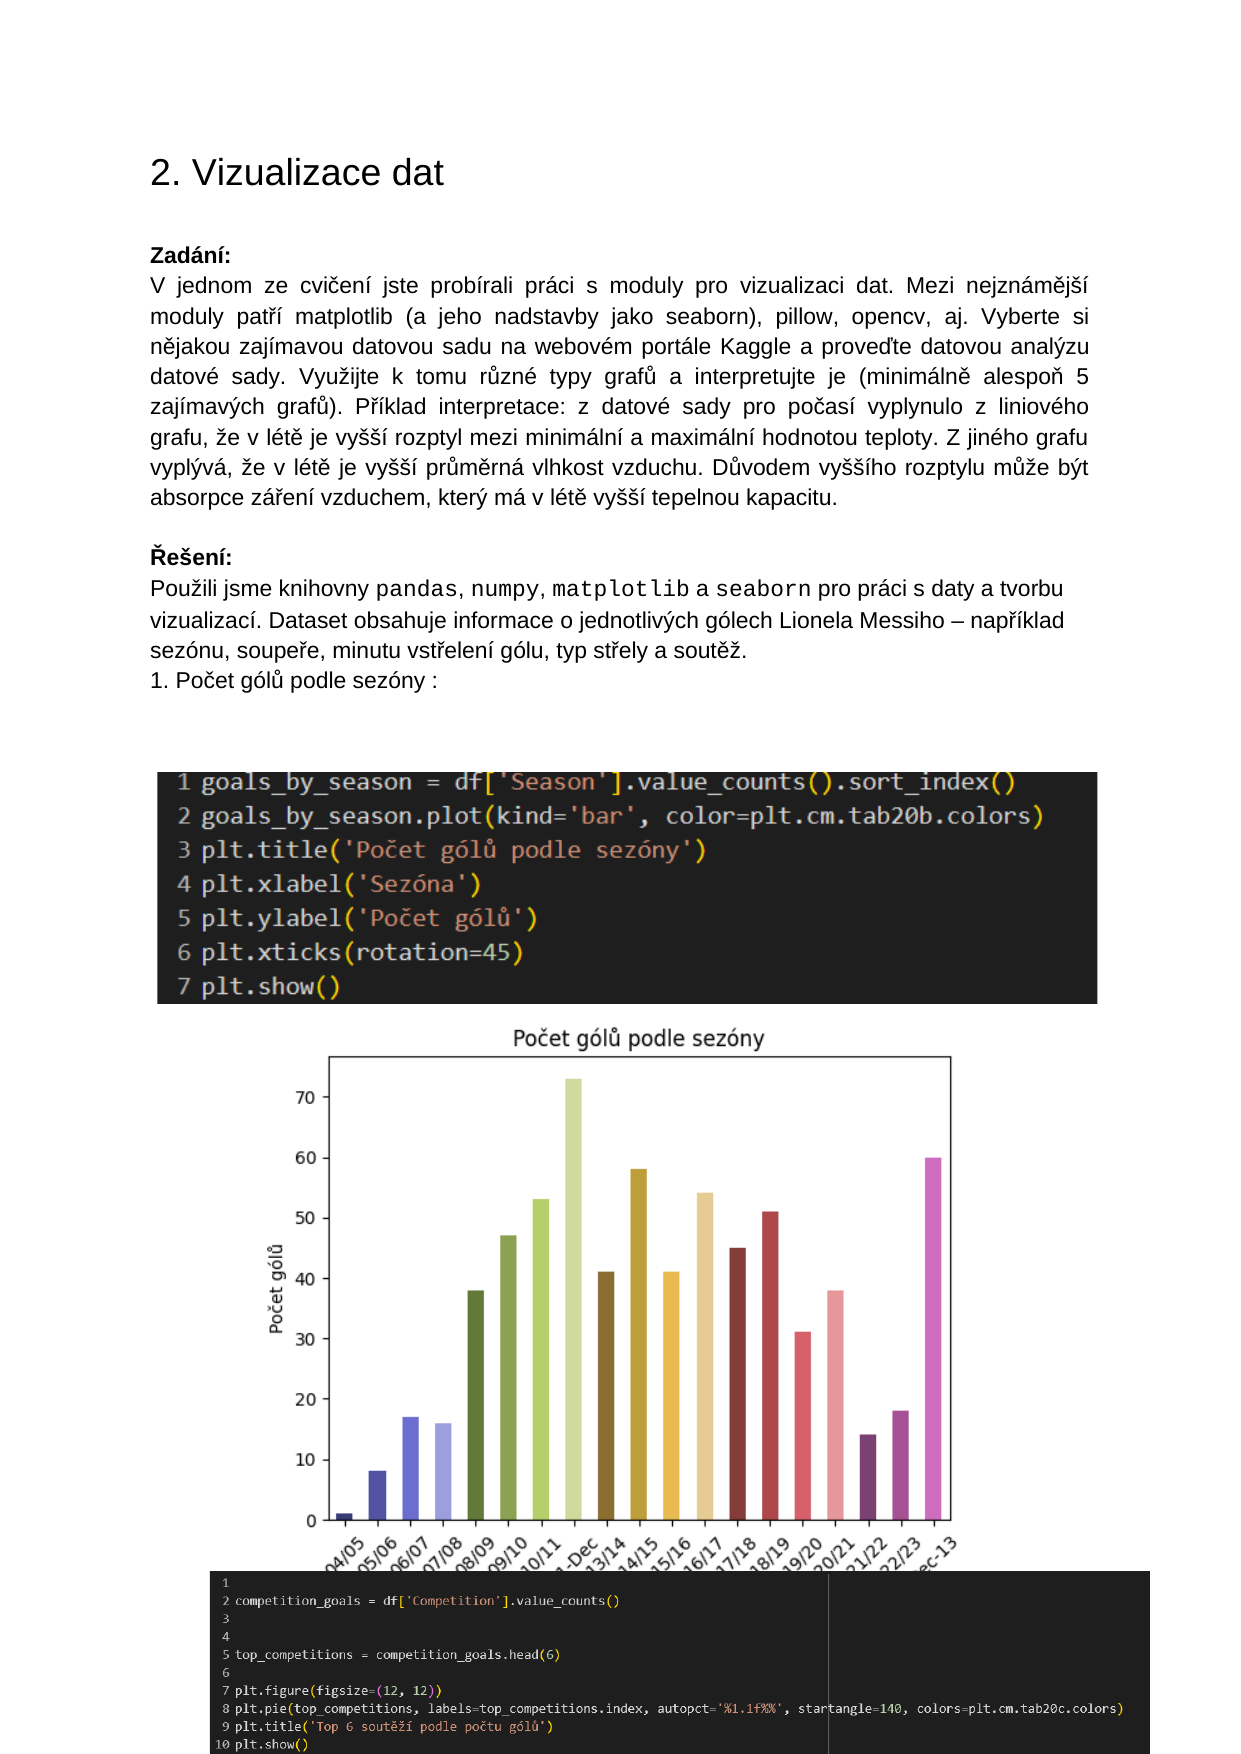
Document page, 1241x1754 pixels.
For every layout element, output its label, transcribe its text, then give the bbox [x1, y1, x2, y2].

text 1. Počet gólů podle sezóny : [150, 667, 1090, 772]
text V jednom ze cvičení jste probírali práci s moduly pro vizualizaci dat. Mezi nejznámější moduly patří matplotlib (a jeho nadstavby jako seaborn), pillow, opencv, aj. Vyberte si nějakou zajímavou datovou sadu na webovém portále Kaggle a proveďte datovou analýzu datové sady. Využijte k tomu různé typy grafů a interpretujte je (minimálně alespoň 5 zajímavých grafů)​. Příklad interpretace: z datové sady pro počasí vyplynulo z liniového grafu, že v létě je vyšší rozptyl mezi minimální a maximální hodnotou teploty. Z jiného grafu vyplývá, že v létě je vyšší průměrná vlhkost vzduchu. Důvodem vyššího rozptylu může být absorpce záření vzduchem, který má v létě vyšší tepelnou kapacitu. [150, 272, 1090, 510]
text Použili jsme knihovny pandas, numpy, matplotlib a seaborn pro práci s daty a tvorbu vizualizací. Dataset obsahuje informace o jednotlivých gólech Lionela Messiho – například sezónu, soupeře, minutu vstřelení gólu, typ střely a soutěž. [150, 574, 1090, 663]
text Zadání: [150, 242, 1090, 269]
picture [157, 772, 1098, 1004]
picture [209, 1016, 1150, 1754]
text Řešení: [150, 544, 1090, 571]
subtitle 2. Vizualizace dat [150, 150, 1090, 193]
